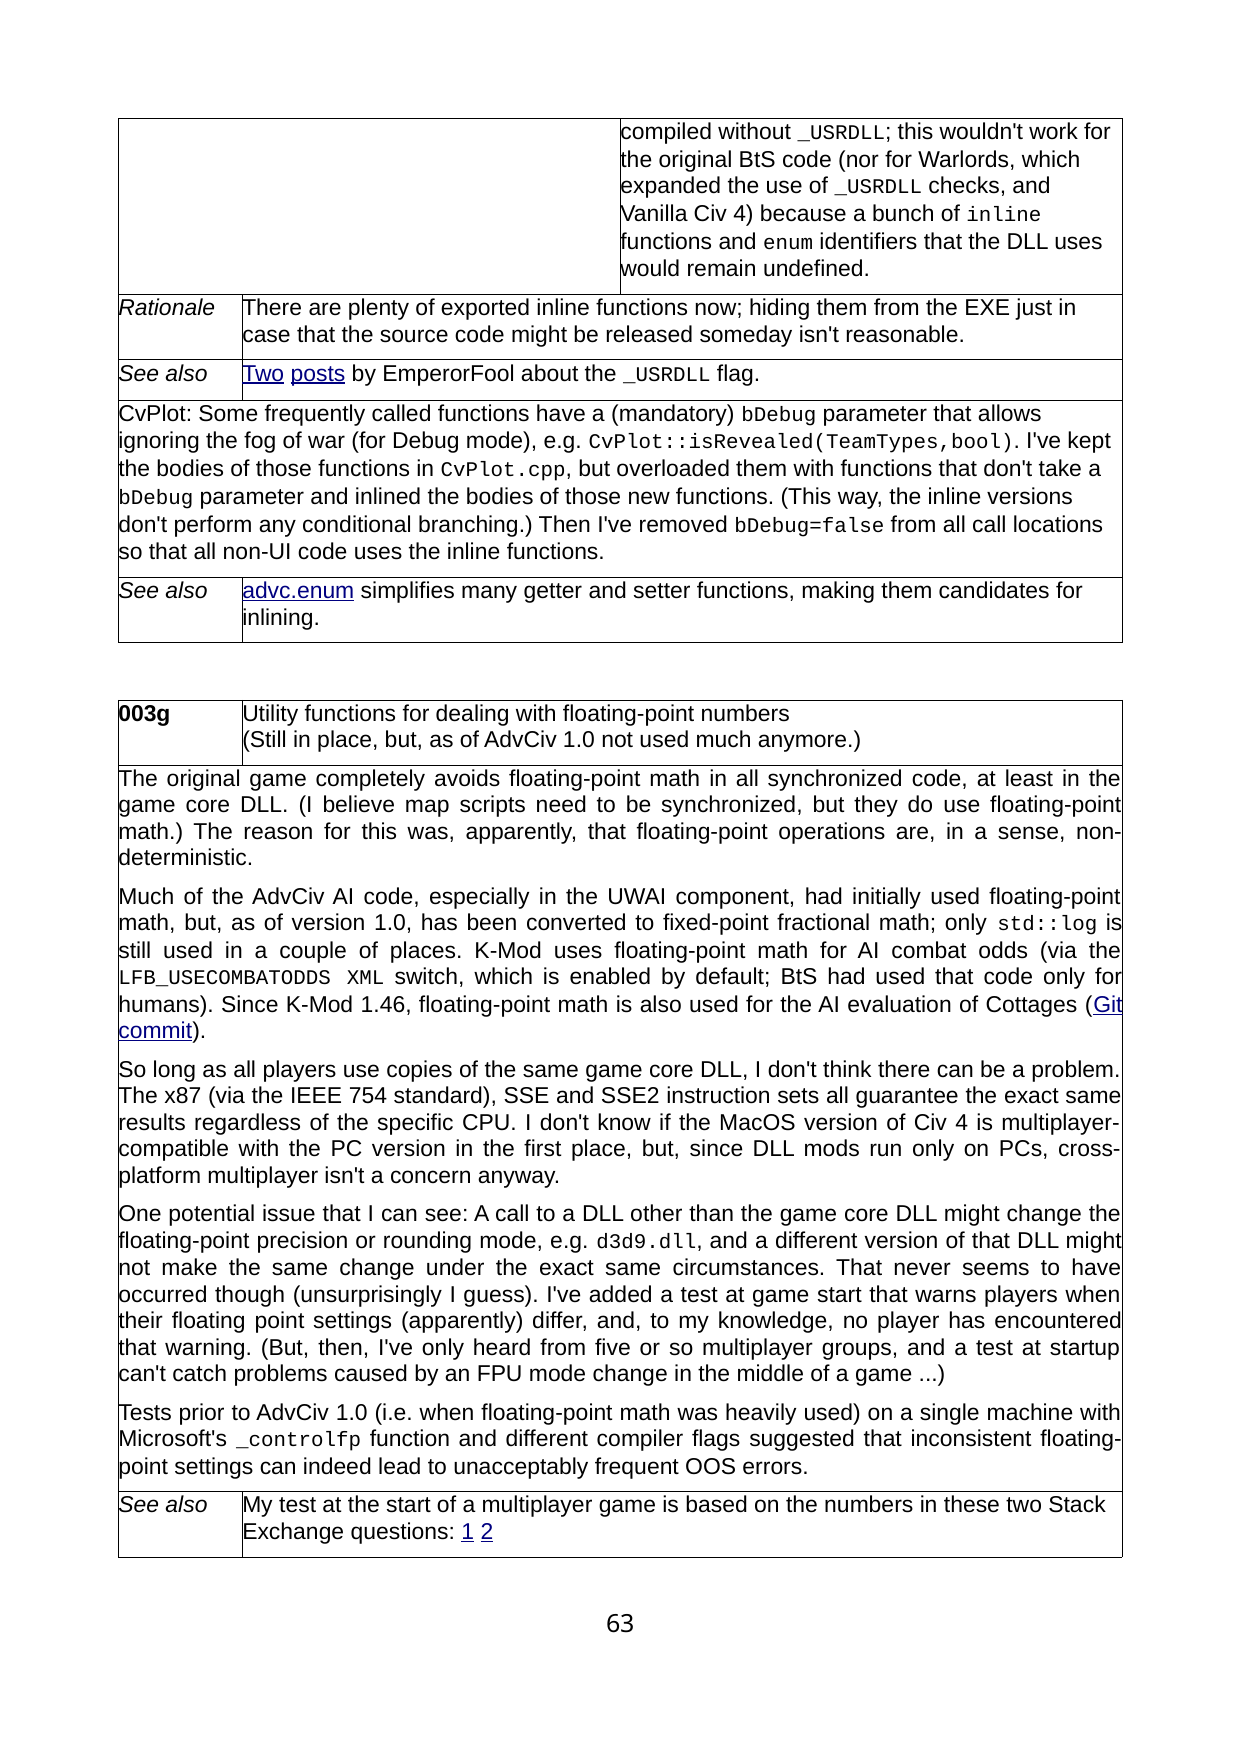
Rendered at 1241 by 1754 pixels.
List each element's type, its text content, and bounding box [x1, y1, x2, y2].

table_header Utility functions for dealing with floating-point numbers (Still in place, but, as of AdvCiv 1.0 not used much anymore.) [243, 701, 1122, 765]
table_cell The original game completely avoids floating-point math in all synchronized code, at least in the game core DLL. (I believe map scripts need to be synchronized, but they do use floating-point math.) The reason for this was, apparently, that floating-point operations are, in a sense, non-deterministic. Much of the AdvCiv AI code, especially in the UWAI component, had initially used floating-point math, but, as of version 1.0, has been converted to fixed-point fractional math; only std::log is still used in a couple of places. K-Mod uses floating-point math for AI combat odds (via the LFB_USECOMBATODDS XML switch, which is enabled by default; BtS had used that code only for humans). Since K-Mod 1.46, floating-point math is also used for the AI evaluation of Cottages (Git commit). So long as all players use copies of the same game core DLL, I don't think there can be a problem. The x87 (via the IEEE 754 standard), SSE and SSE2 instruction sets all guarantee the exact same results regardless of the specific CPU. I don't know if the MacOS version of Civ 4 is multiplayer-compatible with the PC version in the first place, but, since DLL mods run only on PCs, cross-platform multiplayer isn't a concern anyway. One potential issue that I can see: A call to a DLL other than the game core DLL might change the floating-point precision or rounding mode, e.g. d3d9.dll, and a different version of that DLL might not make the same change under the exact same circumstances. That never seems to have occurred though (unsurprisingly I guess). I've added a test at game start that warns players when their floating point settings (apparently) differ, and, to my knowledge, no player has encountered that warning. (But, then, I've only heard from five or so multiplayer groups, and a test at startup can't catch problems caused by an FPU mode change in the middle of a game ...) Tests prior to AdvCiv 1.0 (i.e. when floating-point math was heavily used) on a single machine with Microsoft's _controlfp function and different compiler flags suggested that inconsistent floating-point settings can indeed lead to unacceptably frequent OOS errors. [119, 766, 1122, 1491]
table_header 003g [119, 701, 242, 765]
table_cell CvPlot: Some frequently called functions have a (mandatory) bDebug parameter that allows ignoring the fog of war (for Debug mode), e.g. CvPlot::isRevealed(TeamTypes,bool). I've kept the bodies of those functions in CvPlot.cpp, but overloaded them with functions that don't take a bDebug parameter and inlined the bodies of those new functions. (This way, the inline versions don't perform any conditional branching.) Then I've removed bDebug=false from all call locations so that all non-UI code uses the inline functions. [119, 401, 1122, 577]
table_cell [119, 119, 620, 294]
table_cell Rationale [119, 295, 242, 359]
table_cell My test at the start of a multiplayer game is based on the numbers in these two Stack Exchange questions: 1 2 [243, 1492, 1122, 1557]
table_cell See also [119, 578, 242, 642]
table_cell compiled without _USRDLL; this wouldn't work for the original BtS code (nor for Warlords, which expanded the use of _USRDLL checks, and Vanilla Civ 4) because a bunch of inline functions and enum identifiers that the DLL uses would remain undefined. [621, 119, 1122, 294]
table_cell Two posts by EmperorFool about the _USRDLL flag. [243, 360, 1122, 399]
table_cell See also [119, 1492, 242, 1557]
table_cell advc.enum simplifies many getter and setter functions, making them candidates for inlining. [243, 578, 1122, 642]
table_cell There are plenty of exported inline functions now; hiding them from the EXE just in case that the source code might be released someday isn't reasonable. [243, 295, 1122, 359]
table_cell See also [119, 360, 242, 399]
